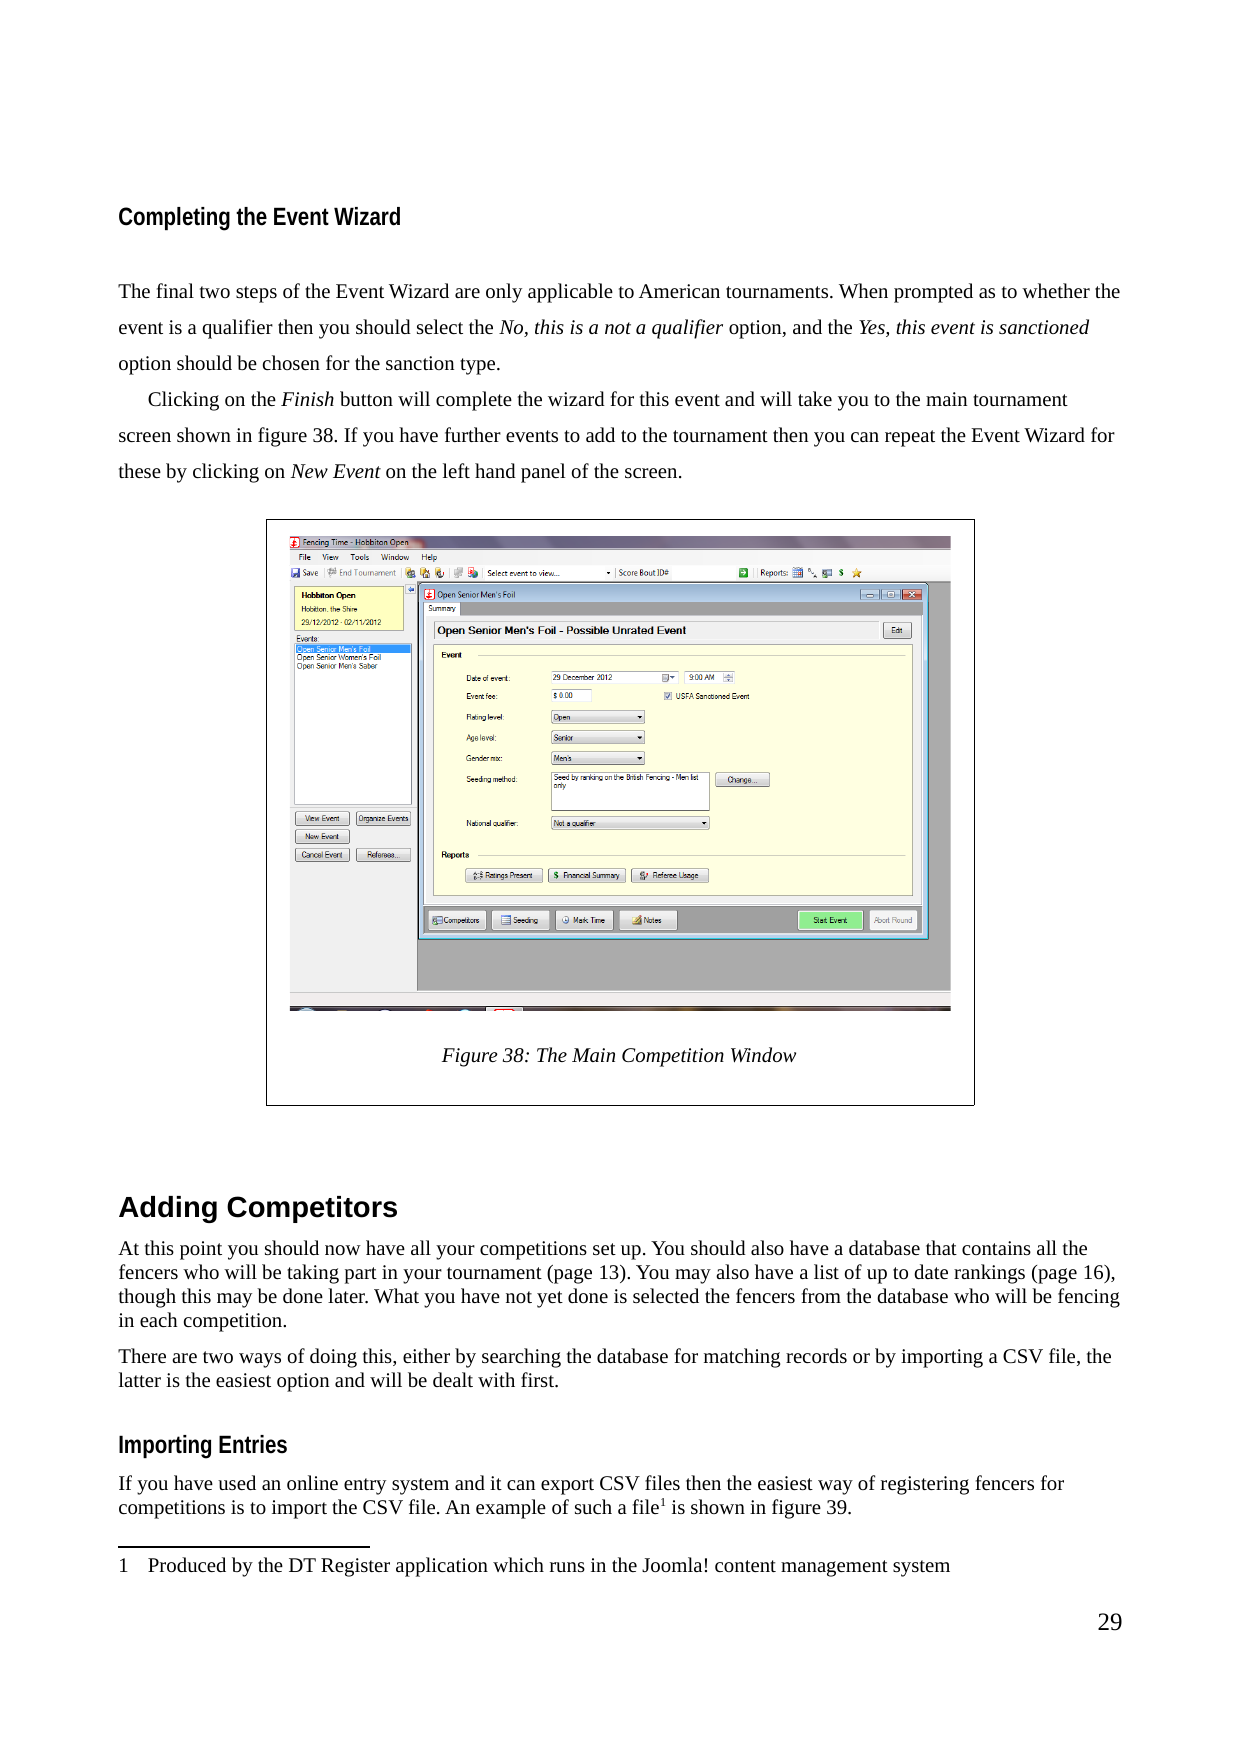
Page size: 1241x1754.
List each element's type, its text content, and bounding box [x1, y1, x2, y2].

text At this point you should now have all your competitions set up. You should also have a database that contains all the fencers who will be taking part in your tournament (page 13). You may also have a list of up to date rankings (page 16), though this may be done later. What you have not yet done is selected the fencers from the database who will be fencing in each competition. [118, 1236, 1122, 1332]
text Clicking on the Finish button will complete the wizard for this event and will take you to the main tournament screen shown in figure 38. If you have further events to add to the tournament then you can repeat the Event Wizard for these by clicking on New Event on the left hand panel of the screen. [118, 387, 1122, 483]
text The final two steps of the Event Wizard are only applicable to American tournaments. When prompted as to whether the event is a qualifier then you should select the No, this is a not a qualifier option, and the Yes, this event is sanctioned option should be chosen for the sanction type. [118, 279, 1122, 375]
subtitle Importing Entries [118, 1430, 1122, 1459]
subtitle Completing the Event Wizard [118, 202, 1122, 231]
subtitle Adding Competitors [118, 1189, 1122, 1223]
text Figure 38: The Main Competition Window [275, 1043, 965, 1067]
text If you have used an online entry system and it can export CSV files then the easiest way of registering fencers for competitions is to import the CSV file. An example of such a file is shown in figure 39. [118, 1471, 1122, 1519]
text There are two ways of doing this, either by searching the database for matching records or by importing a CSV file, the latter is the easiest option and will be dealt with first. [118, 1344, 1122, 1392]
text Produced by the DT Register application which runs in the Joomla! content management system [118, 1553, 1122, 1577]
picture [289, 536, 951, 1011]
